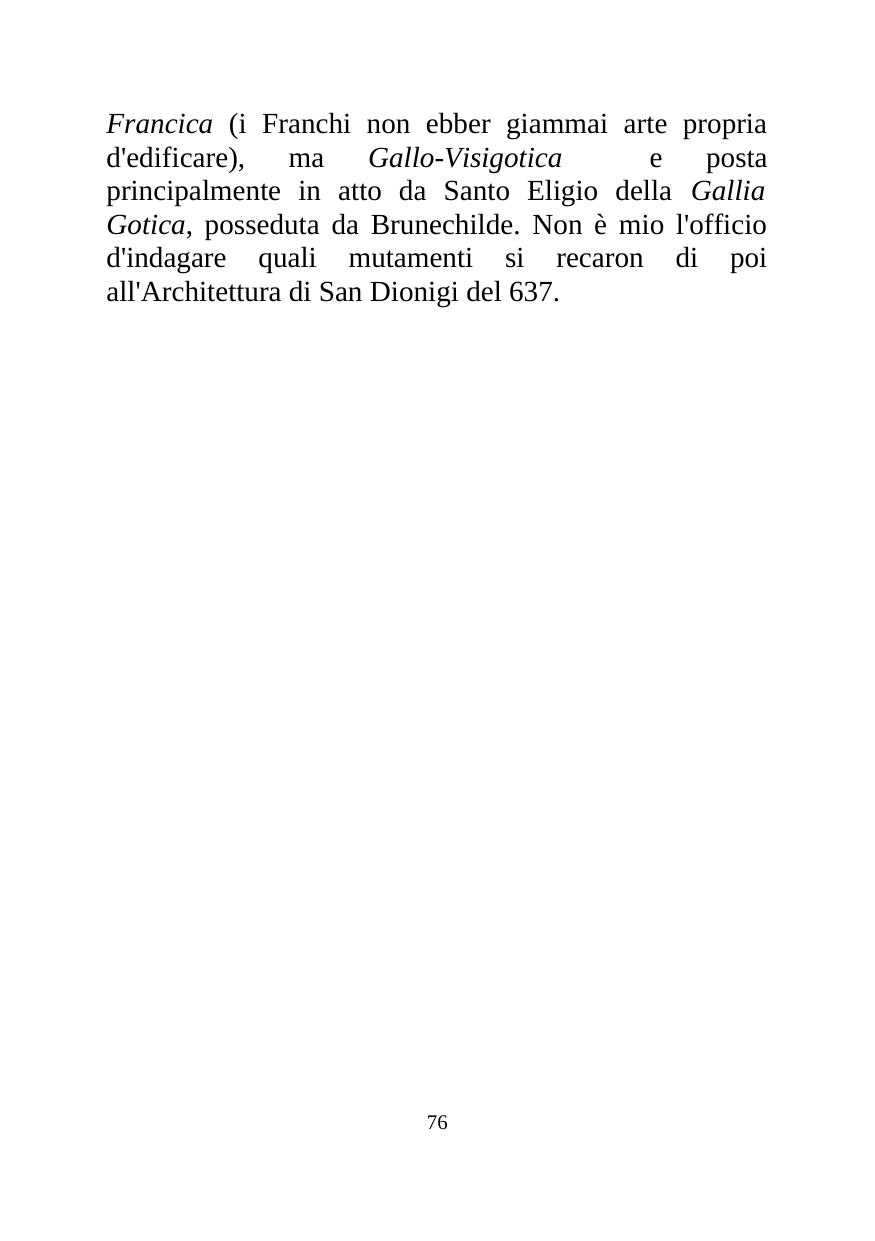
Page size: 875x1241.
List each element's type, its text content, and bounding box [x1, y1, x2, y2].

text Francica (i Franchi non ebber giammai arte propria d'edificare), ma Gallo-Visigotica e posta principalmente in atto da Santo Eligio della Gallia Gotica, posseduta da Brunechilde. Non è mio l'officio d'indagare quali mutamenti si recaron di poi all'Architettura di San Dionigi del 637. [106, 106, 768, 307]
